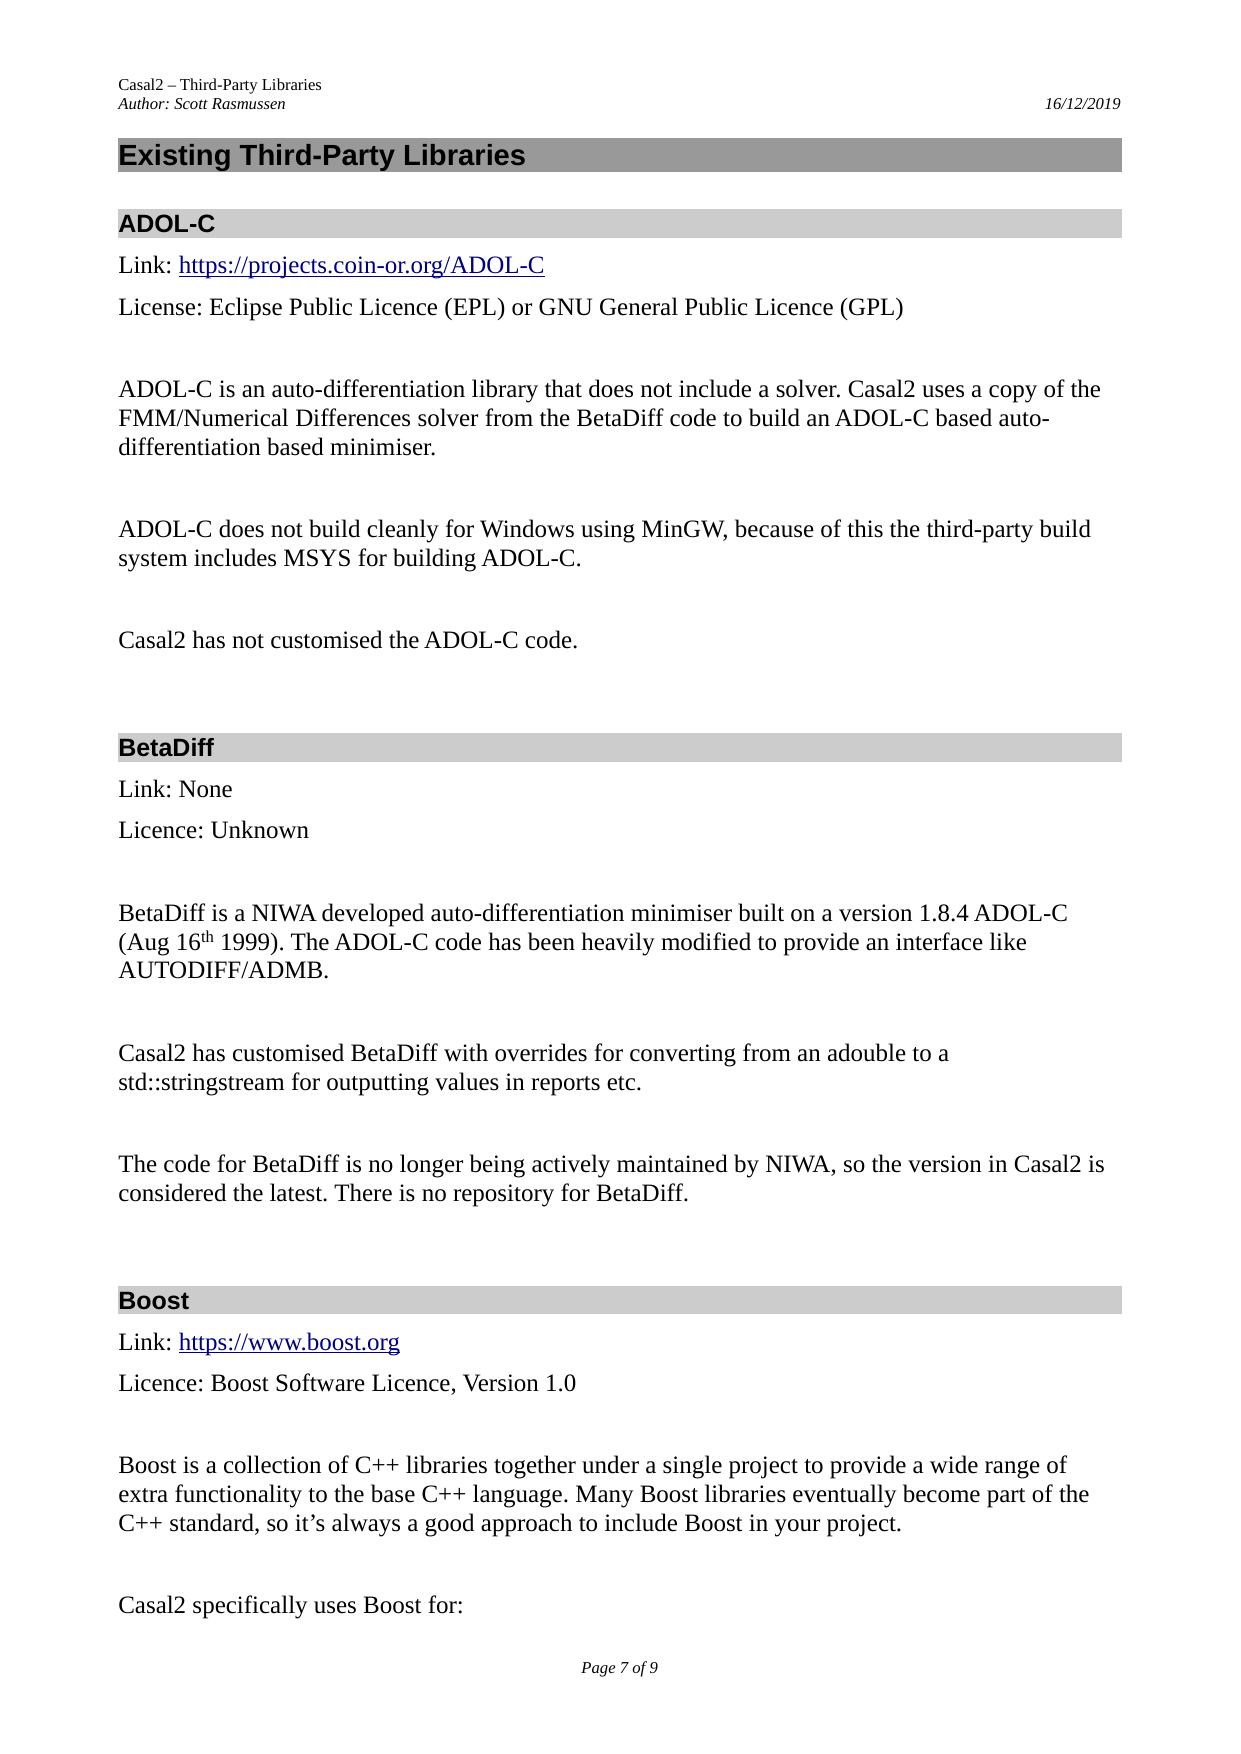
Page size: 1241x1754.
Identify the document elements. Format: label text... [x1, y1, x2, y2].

text Licence: Boost Software Licence, Version 1.0 [118, 1368, 1122, 1397]
text ADOL-C is an auto-differentiation library that does not include a solver. Casal2 uses a copy of the FMM/Numerical Differences solver from the BetaDiff code to build an ADOL-C based auto-differentiation based minimiser. [118, 374, 1122, 461]
text Casal2 has customised BetaDiff with overrides for converting from an adouble to a std::stringstream for outputting values in reports etc. [118, 1038, 1122, 1096]
subtitle ADOL-C [118, 209, 1122, 238]
text The code for BetaDiff is no longer being actively maintained by NIWA, so the version in Casal2 is considered the latest. There is no repository for BetaDiff. [118, 1149, 1122, 1207]
text Link: https://www.boost.org [118, 1327, 1122, 1356]
text Casal2 specifically uses Boost for: [118, 1591, 1122, 1619]
text Licence: Unknown [118, 816, 1122, 844]
subtitle Boost [118, 1286, 1122, 1314]
subtitle Existing Third-Party Libraries [118, 138, 1122, 172]
text Casal2 has not customised the ADOL-C code. [118, 626, 1122, 654]
text Boost is a collection of C++ libraries together under a single project to provide a wide range of extra functionality to the base C++ language. Many Boost libraries eventually become part of the C++ standard, so it’s always a good approach to include Boost in your project. [118, 1451, 1122, 1537]
subtitle BetaDiff [118, 733, 1122, 762]
text Link: https://projects.coin-or.org/ADOL-C [118, 251, 1122, 279]
text BetaDiff is a NIWA developed auto-differentiation minimiser built on a version 1.8.4 ADOL-C (Aug 16th 1999). The ADOL-C code has been heavily modified to provide an interface like AUTODIFF/ADMB. [118, 898, 1122, 984]
text Link: None [118, 774, 1122, 803]
text ADOL-C does not build cleanly for Windows using MinGW, because of this the third-party build system includes MSYS for building ADOL-C. [118, 514, 1122, 572]
text License: Eclipse Public Licence (EPL) or GNU General Public Licence (GPL) [118, 292, 1122, 321]
